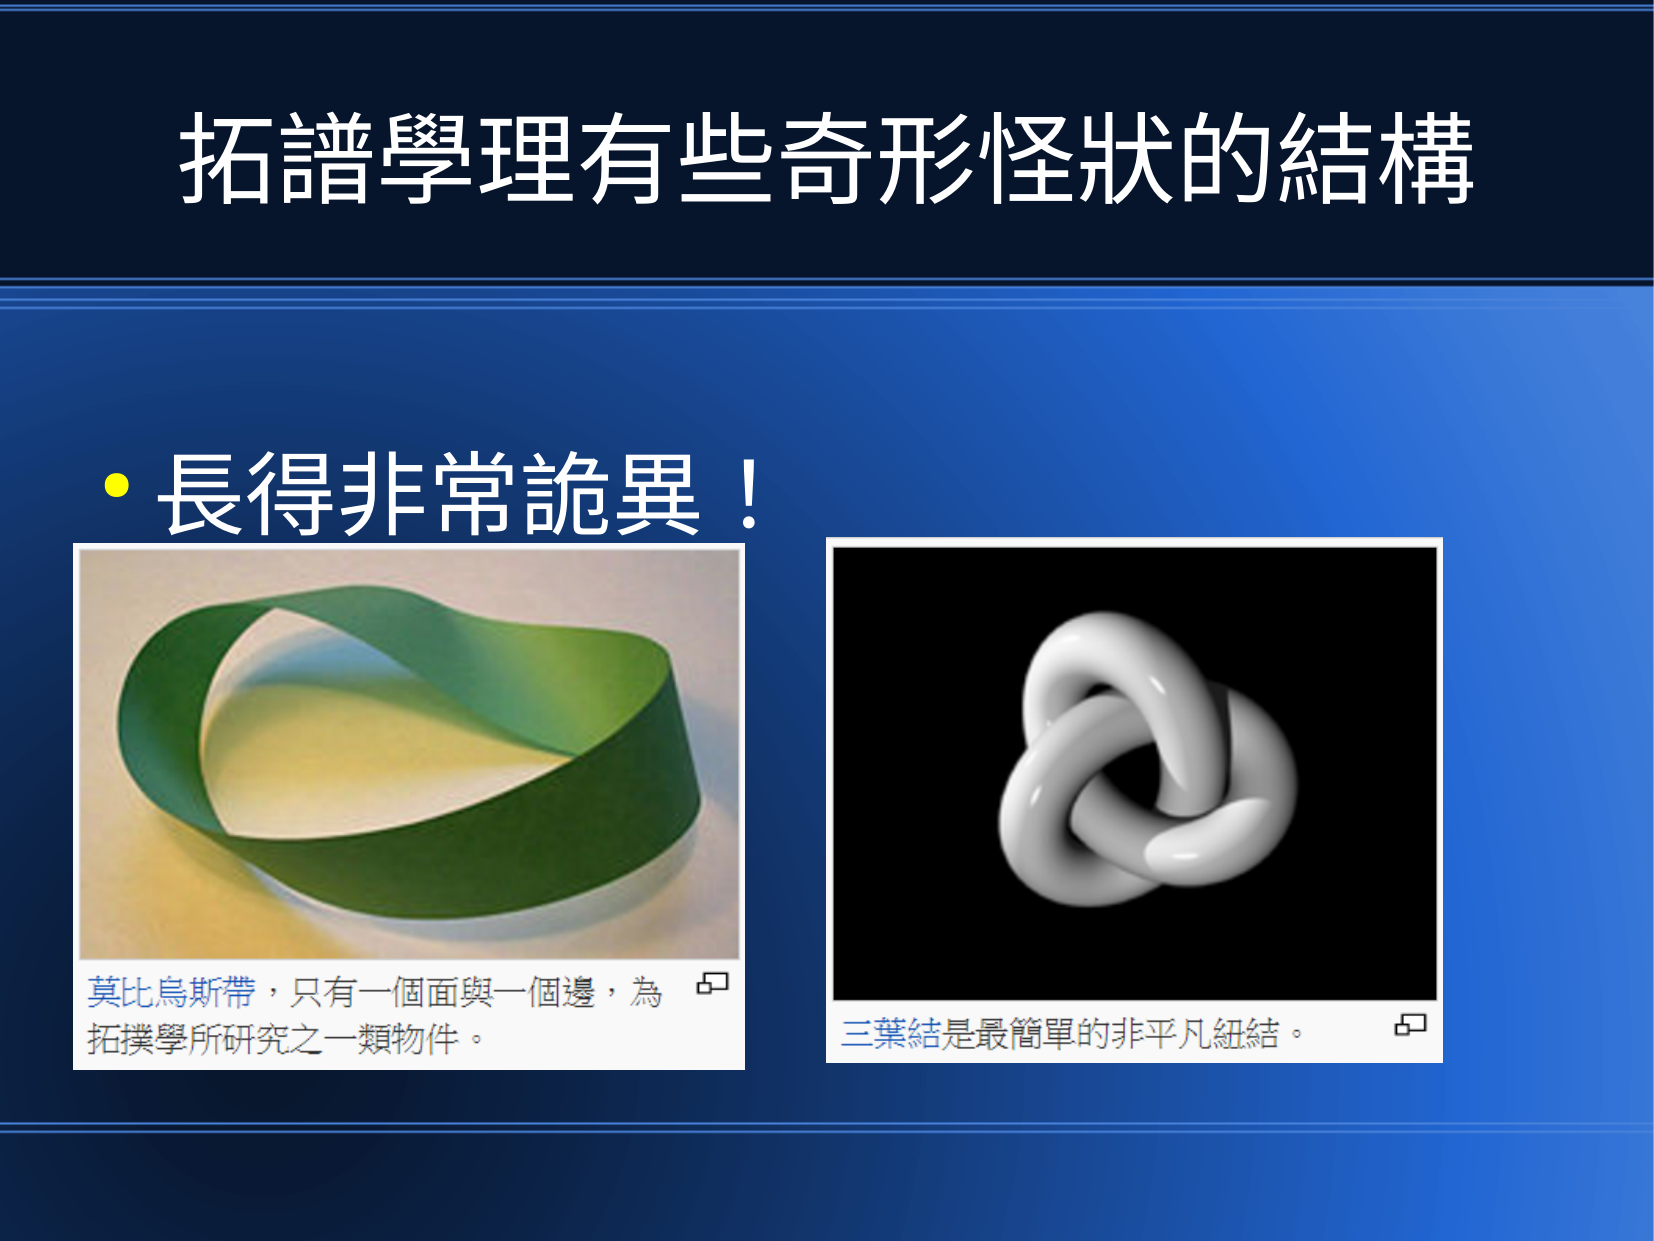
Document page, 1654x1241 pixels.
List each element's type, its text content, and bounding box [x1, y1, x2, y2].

picture [826, 537, 1443, 1063]
list 長得非常詭異！ [82, 355, 1571, 1241]
picture [0, 0, 1654, 1241]
title 拓譜學理有些奇形怪狀的結構 [82, 49, 1571, 257]
